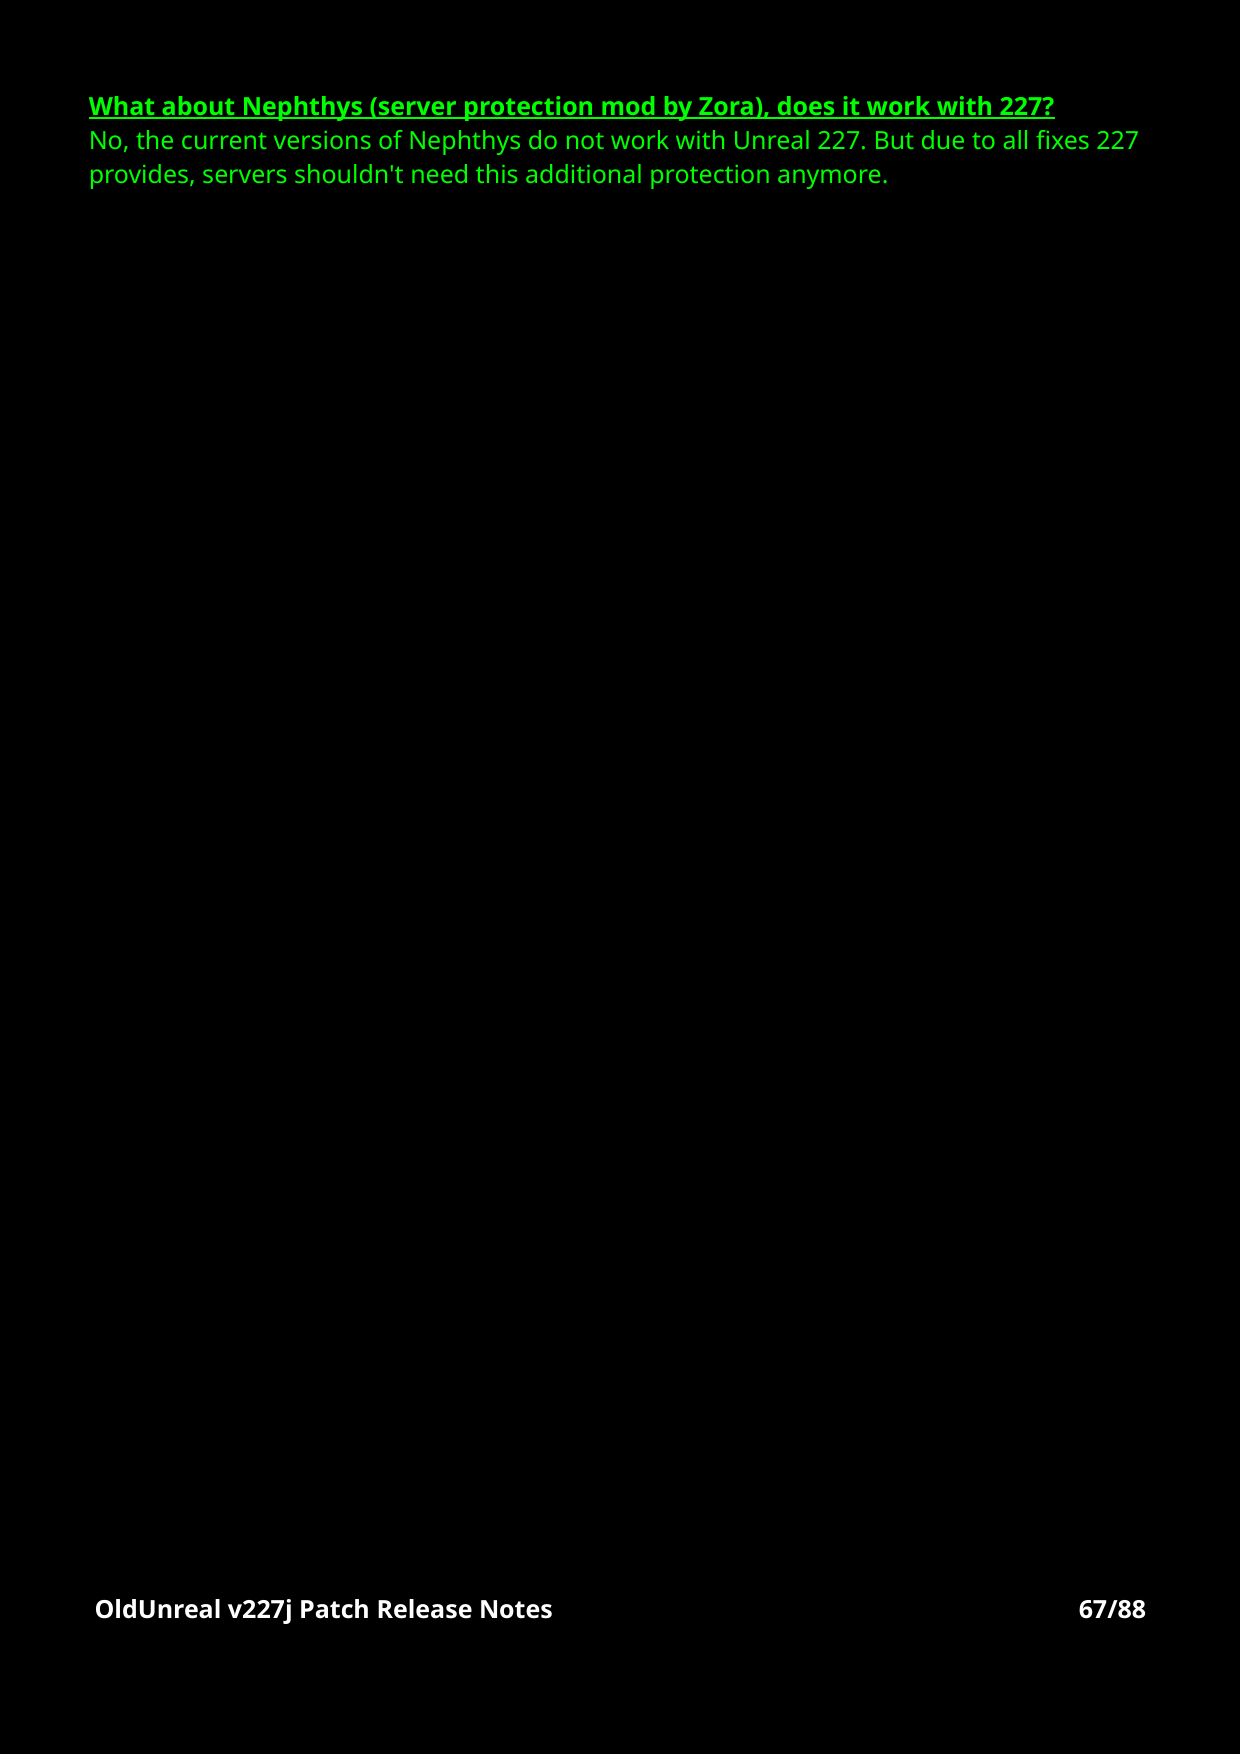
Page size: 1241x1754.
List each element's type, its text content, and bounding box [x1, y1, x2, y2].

text No, the current versions of Nephthys do not work with Unreal 227. But due to all fixes 227 provides, servers shouldn't need this additional protection anymore. [88, 123, 1152, 191]
text What about Nephthys (server protection mod by Zora), does it work with 227? [88, 88, 1152, 123]
